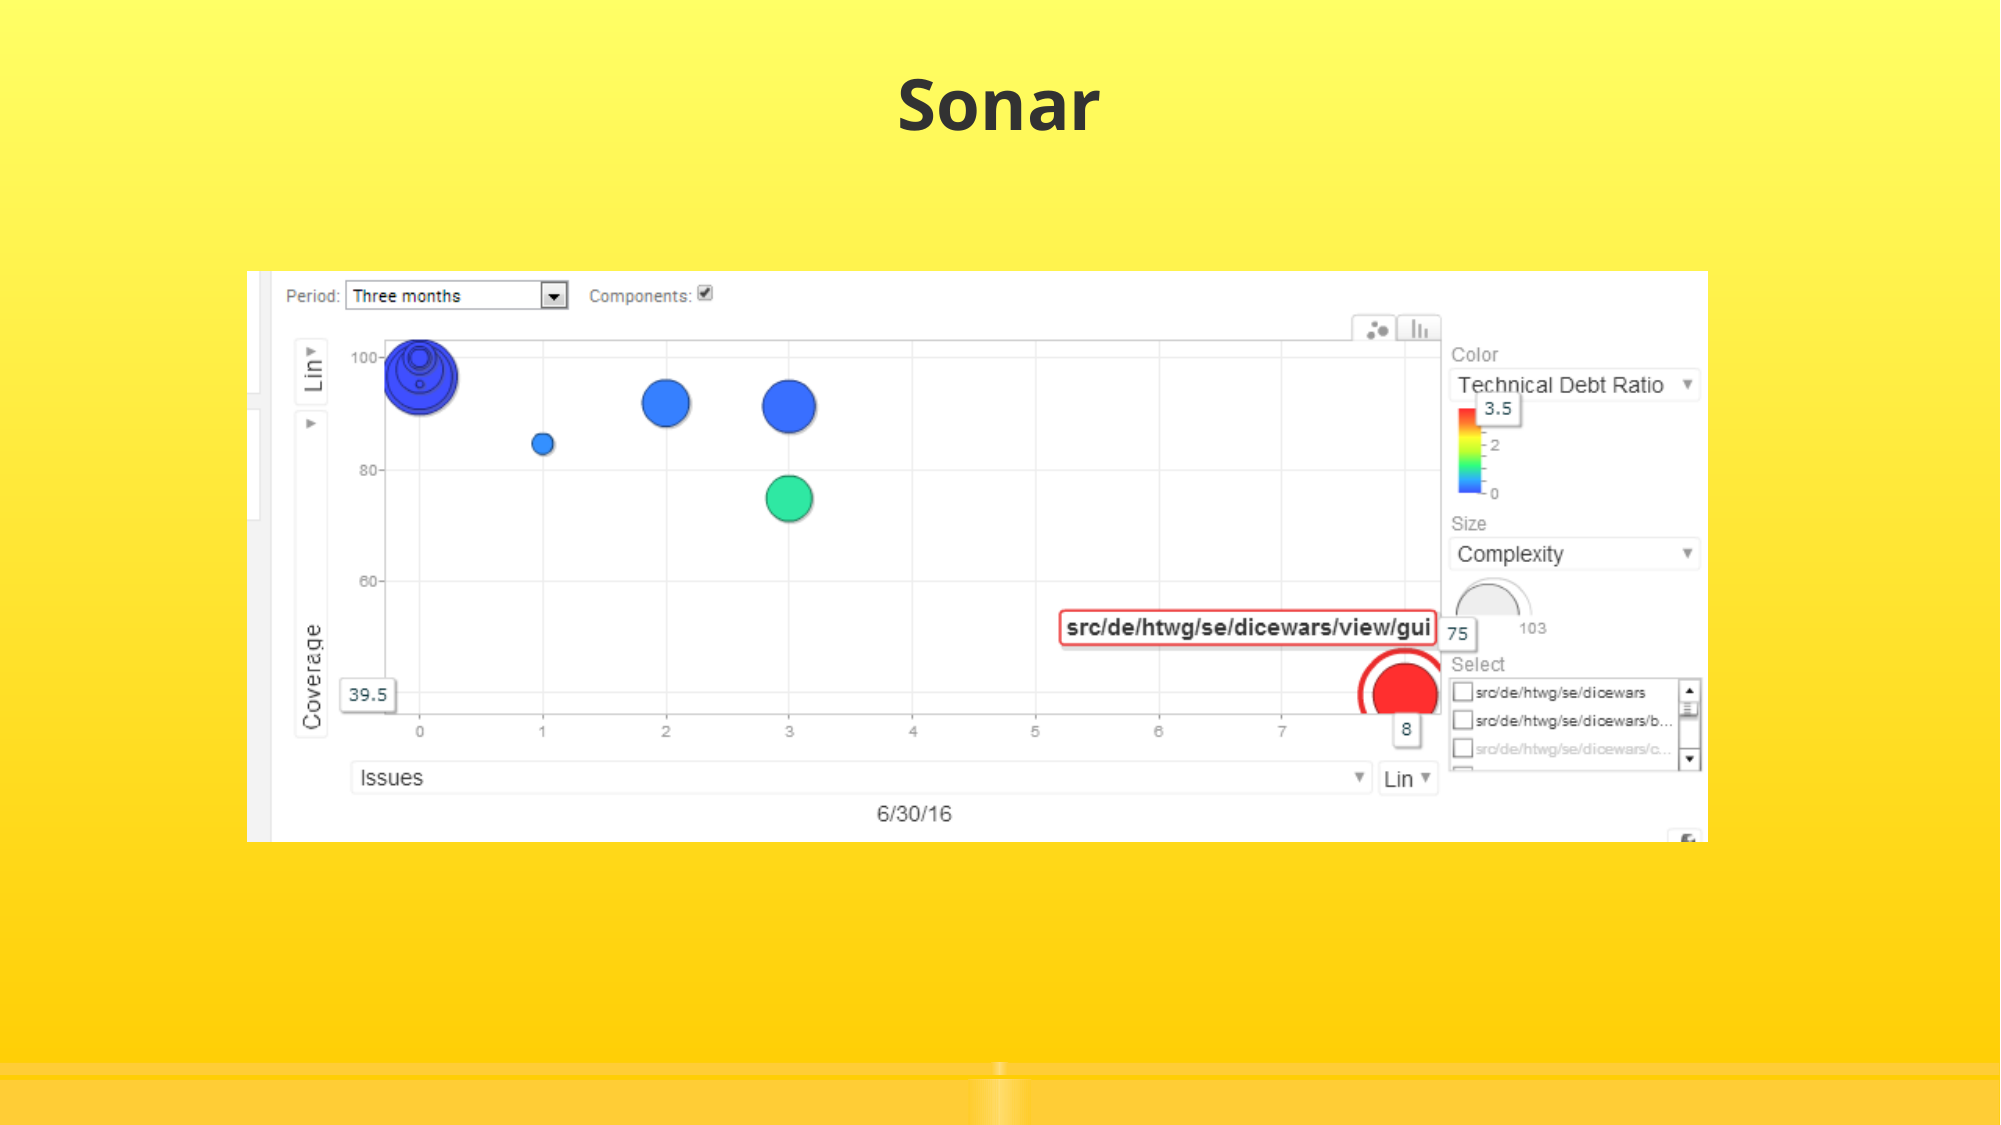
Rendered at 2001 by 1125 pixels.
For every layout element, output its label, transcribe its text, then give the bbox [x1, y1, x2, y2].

title Sonar [212, 61, 1788, 218]
picture [247, 271, 1708, 842]
title Git [1708, 712, 2000, 716]
title Git [0, 712, 247, 716]
